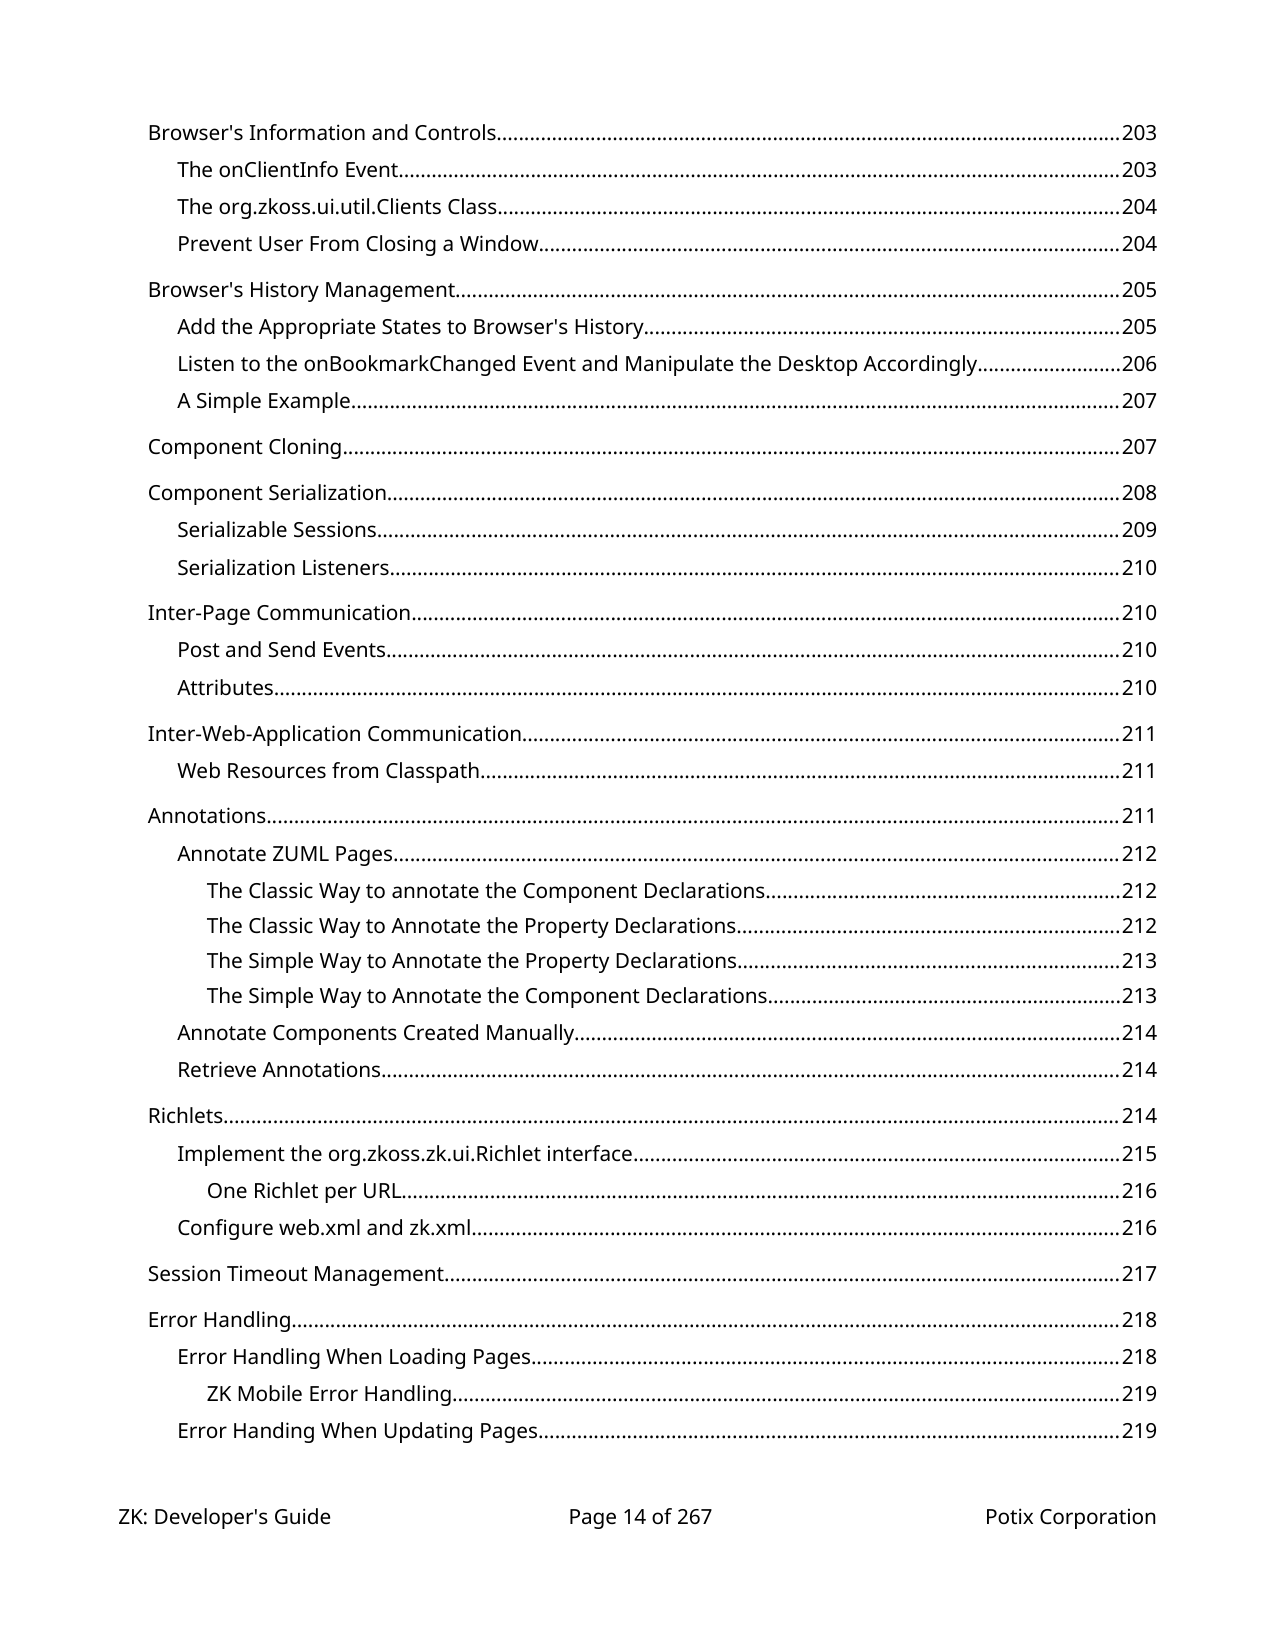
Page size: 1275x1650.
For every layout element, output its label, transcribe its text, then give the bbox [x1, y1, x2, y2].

text The Classic Way to Annotate the Property Declarations 212 [207, 911, 1157, 939]
text Annotate ZUML Pages 212 [177, 839, 1157, 867]
text Annotate Components Created Manually 214 [177, 1018, 1157, 1047]
text Post and Send Events 210 [177, 636, 1157, 664]
text Component Cloning 207 [148, 432, 1157, 461]
text Error Handling 218 [148, 1305, 1157, 1333]
text Serializable Sessions 209 [177, 516, 1157, 544]
text Inter-Web-Application Communication 211 [148, 719, 1157, 747]
text Configure web.xml and zk.xml 216 [177, 1213, 1157, 1241]
text Component Serialization 208 [148, 478, 1157, 507]
text Web Resources from Classpath 211 [177, 756, 1157, 784]
text Richlets 214 [148, 1102, 1157, 1130]
text Browser's Information and Controls 203 [148, 118, 1157, 146]
text One Richlet per URL 216 [207, 1176, 1157, 1204]
text Prevent User From Closing a Window 204 [177, 229, 1157, 258]
text Error Handling When Loading Pages 218 [177, 1342, 1157, 1370]
text The onClientInfo Event 203 [177, 155, 1157, 183]
text Listen to the onBookmarkChanged Event and Manipulate the Desktop Accordingly 206 [177, 349, 1157, 378]
text Session Timeout Management 217 [148, 1259, 1157, 1287]
text Implement the org.zkoss.zk.ui.Richlet interface 215 [177, 1139, 1157, 1167]
text The org.zkoss.ui.util.Clients Class 204 [177, 192, 1157, 221]
text Serialization Listeners 210 [177, 553, 1157, 581]
text The Simple Way to Annotate the Property Declarations 213 [207, 946, 1157, 974]
text The Simple Way to Annotate the Component Declarations 213 [207, 981, 1157, 1010]
text The Classic Way to annotate the Component Declarations 212 [207, 876, 1157, 904]
text Attributes 210 [177, 673, 1157, 701]
text Browser's History Management 205 [148, 275, 1157, 303]
text ZK Mobile Error Handling 219 [207, 1379, 1157, 1407]
text Error Handing When Updating Pages 219 [177, 1416, 1157, 1444]
text Add the Appropriate States to Browser's History 205 [177, 312, 1157, 341]
text A Simple Example 207 [177, 387, 1157, 415]
text Inter-Page Communication 210 [148, 598, 1157, 627]
text Annotations 211 [148, 802, 1157, 830]
text Retrieve Annotations 214 [177, 1056, 1157, 1084]
